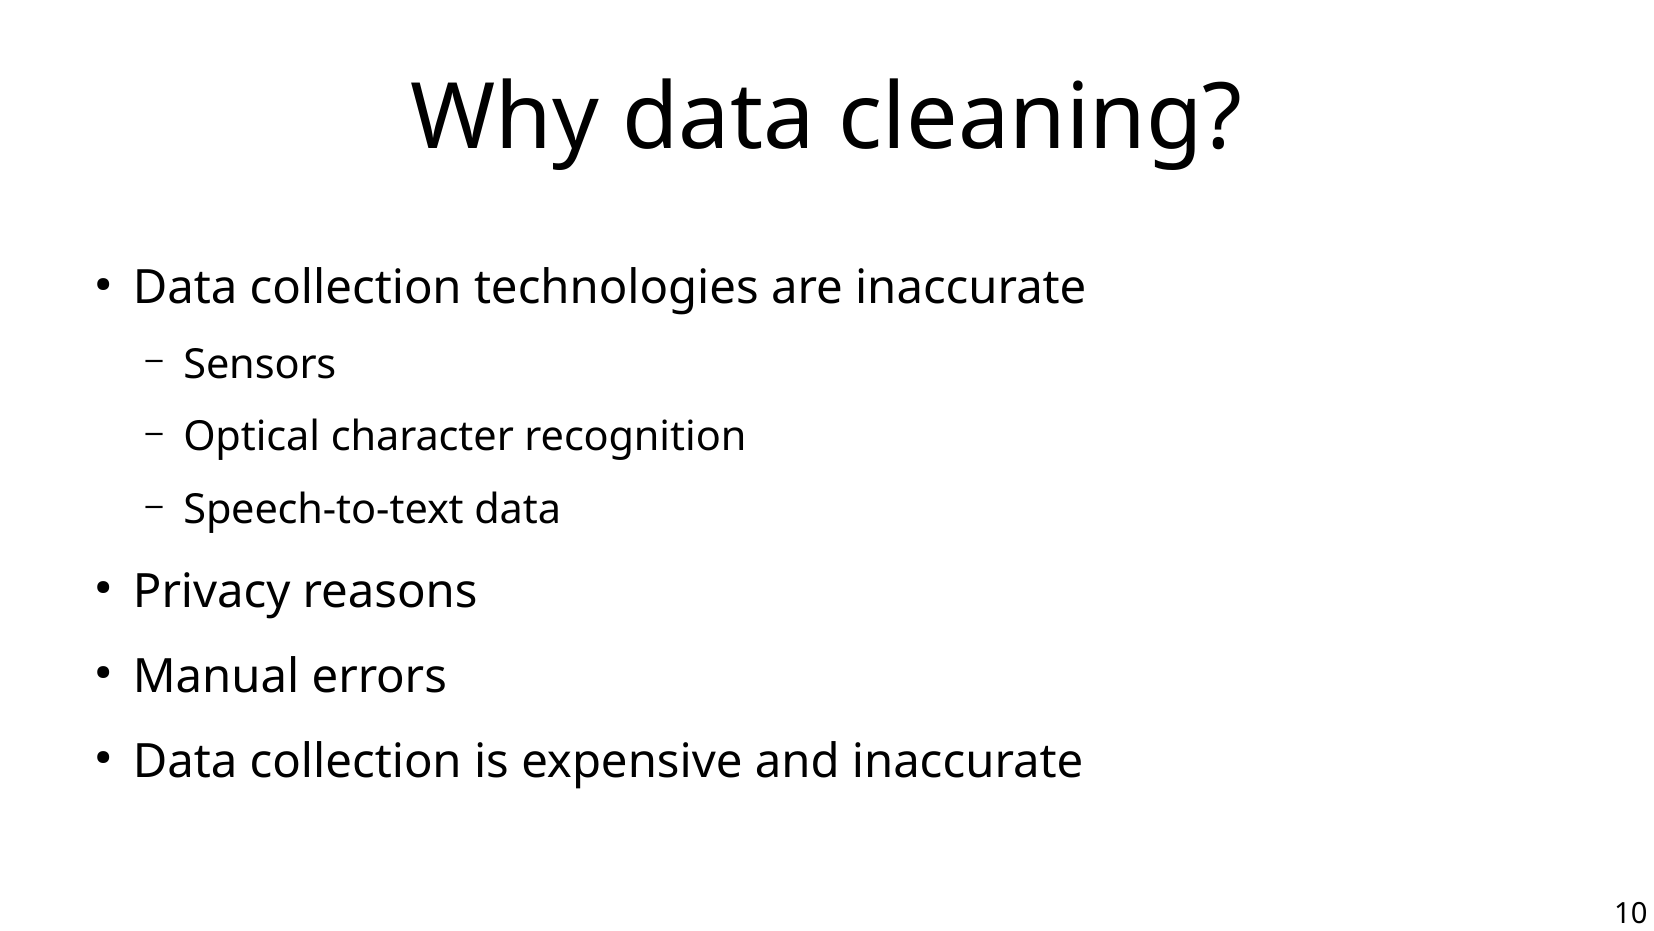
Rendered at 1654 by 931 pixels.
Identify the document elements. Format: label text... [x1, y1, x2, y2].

list Data collection technologies are inaccurate Sensors Optical character recognition Speech-to-text data Privacy reasons Manual errors Data collection is expensive and inaccurate [82, 253, 1571, 793]
title Why data cleaning? [82, 1, 1571, 226]
